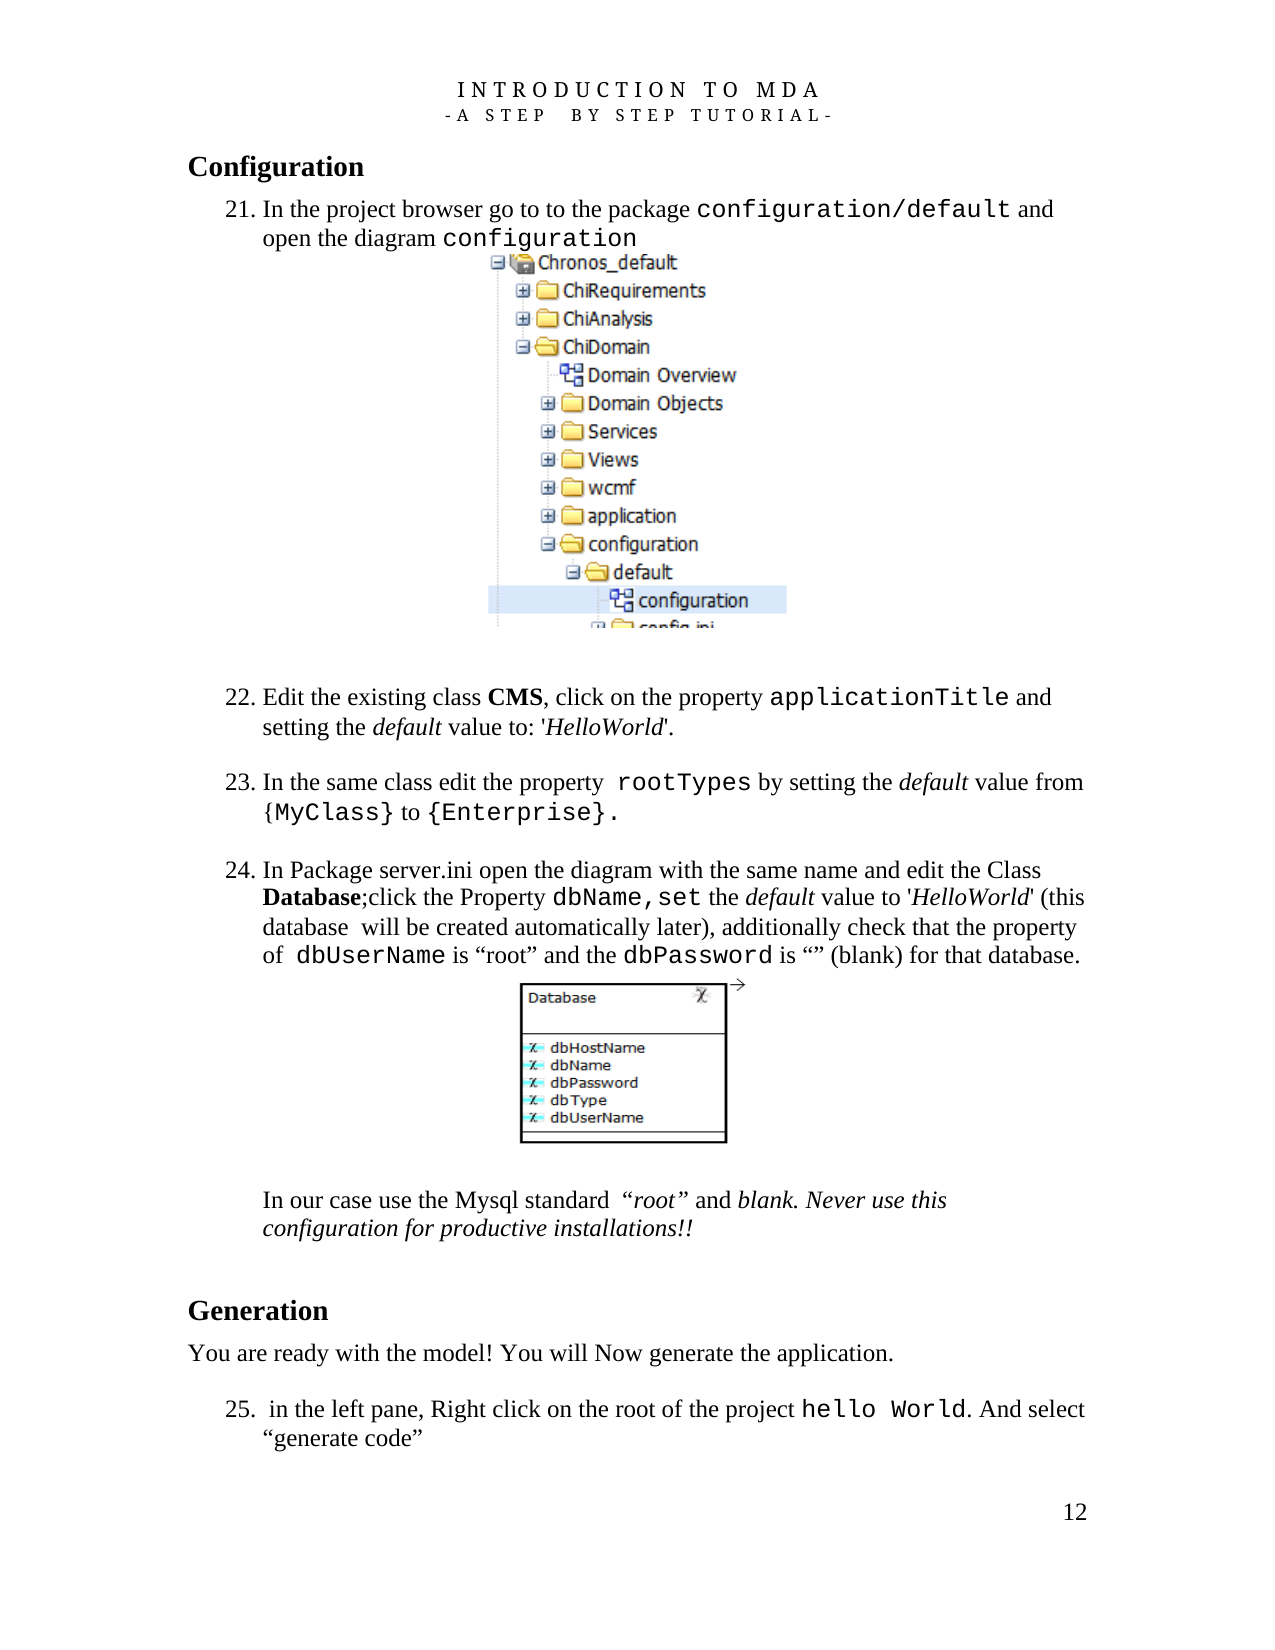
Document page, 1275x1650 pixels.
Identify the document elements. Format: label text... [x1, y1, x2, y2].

list in the left pane, Right click on the root of the project hello World. And select “generate code” [225, 1395, 1087, 1480]
list In our case use the Mysql standard “root” and blank. Never use this configuration for productive installations!! [225, 1187, 1087, 1269]
list In the same class edit the property rootTypes by setting the default value from {MyClass} to {Enterprise}. [225, 768, 1087, 856]
picture [497, 970, 778, 1187]
list In the project browser go to to the package configuration/default and open the diagram configuration [225, 195, 1087, 254]
list In Package server.ini open the diagram with the same name and edit the Class Database;click the Property dbName,set the default value to 'HelloWorld' (this database will be created automatically later), additionally check that the property of dbUserName is “root” and the dbPassword is “” (blank) for that database. [225, 856, 1087, 971]
subtitle Configuration [187, 150, 1087, 182]
picture [488, 254, 787, 628]
subtitle Generation [187, 1294, 1087, 1327]
text You are ready with the model! You will Now generate the application. [187, 1339, 1087, 1395]
list Edit the existing class CMS, click on the property applicationTitle and setting the default value to: 'HelloWorld'. [225, 683, 1087, 768]
